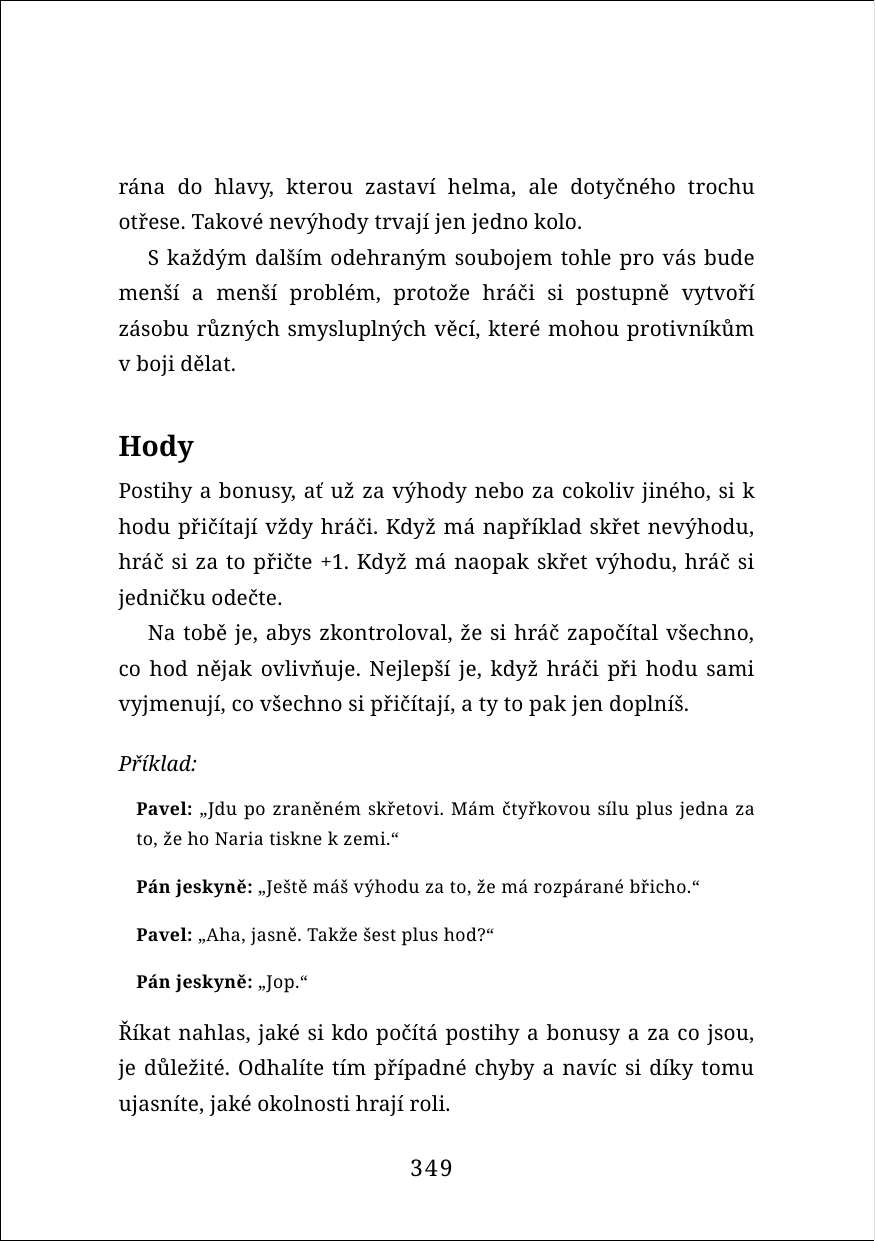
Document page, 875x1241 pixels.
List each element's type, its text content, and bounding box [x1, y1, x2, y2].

text Pavel: „Aha, jasně. Takže šest plus hod?“ [136, 922, 756, 946]
text Říkat nahlas, jaké si kdo počítá postihy a bonusy a za co jsou, je důležité. Odhalíte tím případné chyby a navíc si díky tomu ujasníte, jaké okolnosti hrají roli. [118, 1018, 756, 1117]
subtitle Hody [118, 426, 756, 464]
text Pán jeskyně: „Jop.“ [136, 970, 756, 994]
text Postihy a bonusy, ať už za výhody nebo za cokoliv jiného, si k hodu přičítají vždy hráči. Když má například skřet nevýhodu, hráč si za to přičte +1. Když má naopak skřet výhodu, hráč si jedničku odečte. Na tobě je, abys zkontroloval, že si hráč započítal všechno, co hod nějak ovlivňuje. Nejlepší je, když hráči při hodu sami vyjmenují, co všechno si přičítají, a ty to pak jen doplníš. [118, 476, 756, 718]
text Pavel: „Jdu po zraněném skřetovi. Mám čtyřkovou sílu plus jedna za to, že ho Naria tiskne k zemi.“ [136, 796, 756, 850]
text rána do hlavy, kterou zastaví helma, ale dotyčného trochu otřese. Takové nevýhody trvají jen jedno kolo. S každým dalším odehraným soubojem tohle pro vás bude menší a menší problém, protože hráči si postupně vytvoří zásobu různých smysluplných věcí, které mohou protivníkům v boji dělat. [118, 172, 756, 378]
text Pán jeskyně: „Ještě máš výhodu za to, že má rozpárané břicho.“ [136, 874, 756, 898]
text Příklad: [118, 749, 756, 777]
